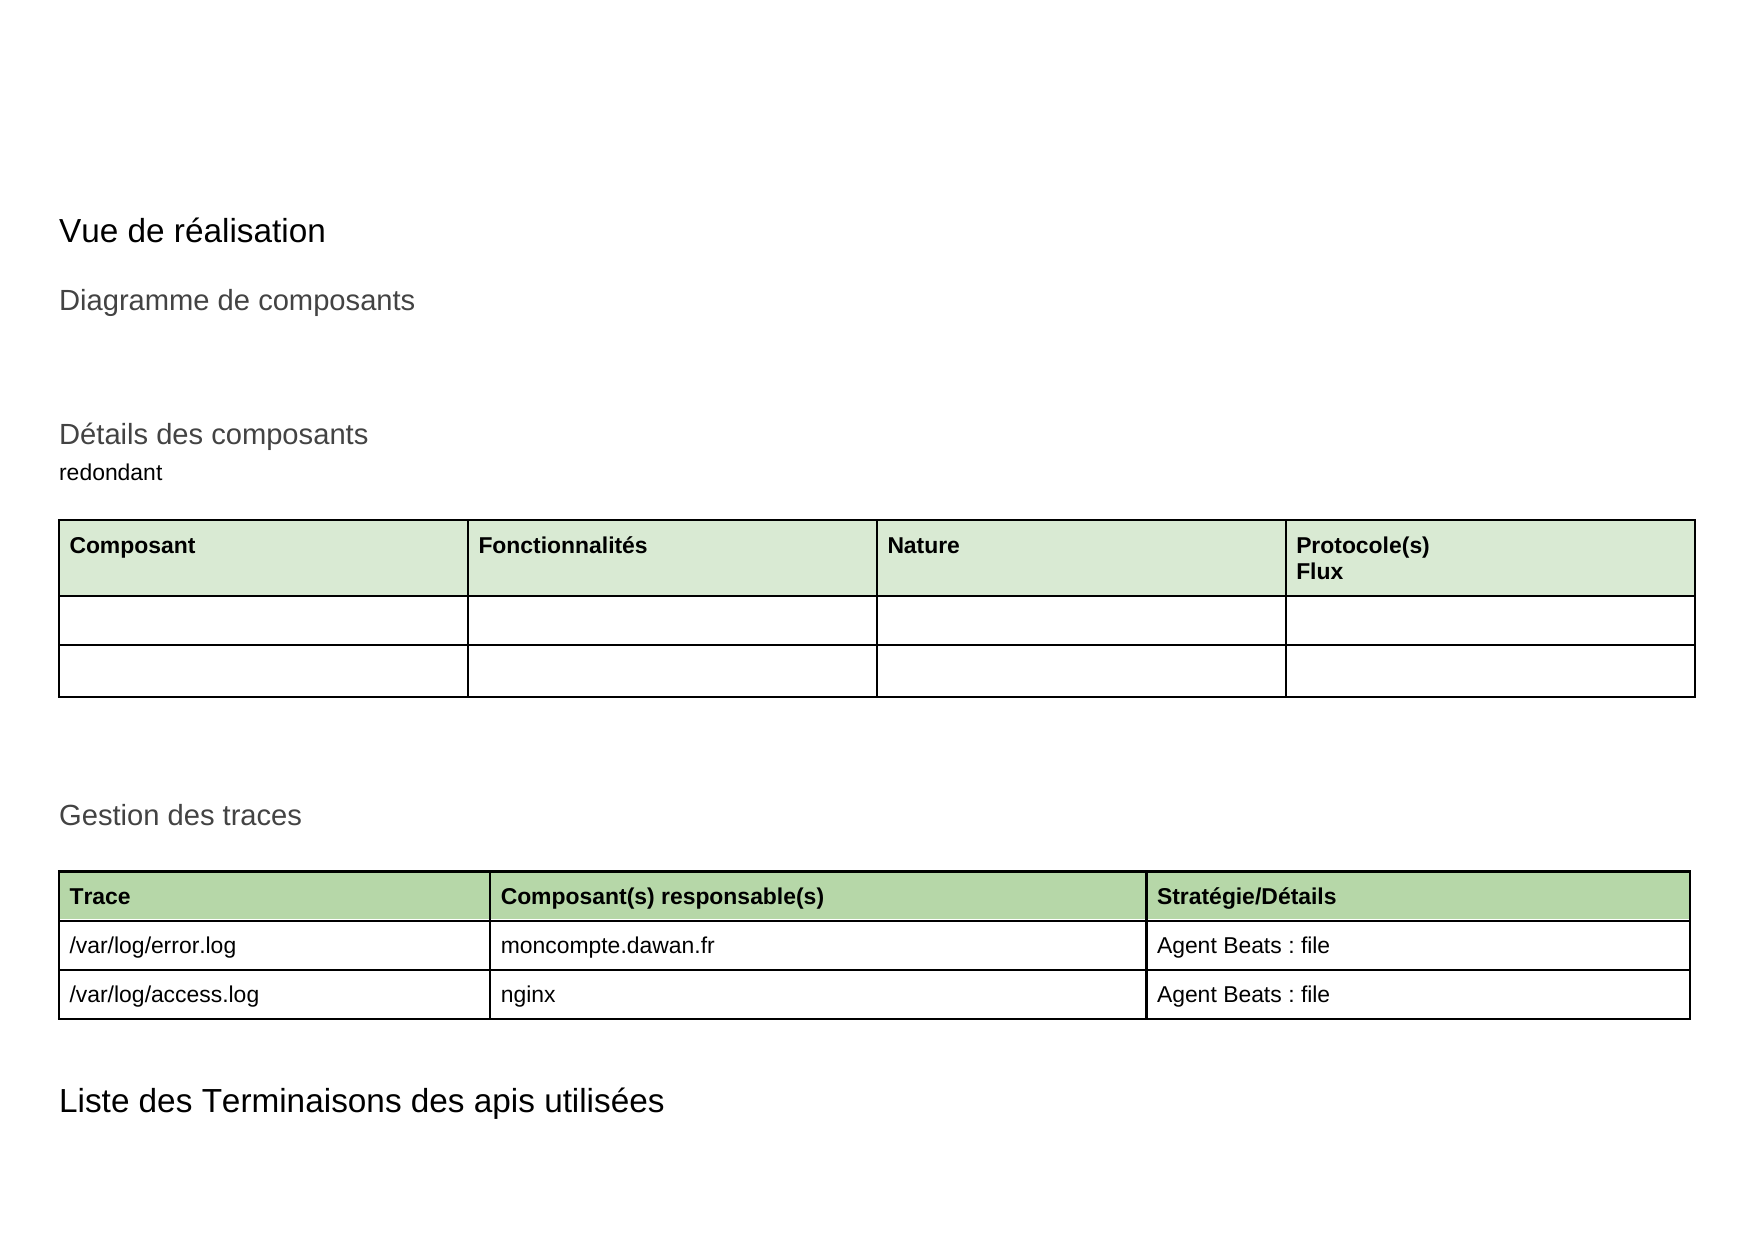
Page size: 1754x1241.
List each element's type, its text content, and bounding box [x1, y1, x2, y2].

table_header Composant [60, 521, 467, 595]
table_cell [60, 646, 467, 696]
text redondant [59, 459, 1695, 485]
table_cell [469, 597, 876, 644]
table_cell [1287, 646, 1694, 696]
table_cell moncompte.dawan.fr [491, 922, 1145, 969]
text Liste des Terminaisons des apis utilisées [59, 1081, 1695, 1119]
table_cell [1287, 597, 1694, 644]
table_header Stratégie/Détails [1148, 873, 1689, 919]
table_cell Agent Beats : file [1148, 971, 1689, 1018]
table_cell [469, 646, 876, 696]
table_header Composant(s) responsable(s) [491, 873, 1145, 919]
table_header Fonctionnalités [469, 521, 876, 595]
table_cell Agent Beats : file [1148, 922, 1689, 969]
table_header Trace [60, 873, 489, 919]
subtitle Vue de réalisation [59, 211, 1695, 250]
subtitle Détails des composants [59, 417, 1695, 450]
table_header Protocole(s) Flux [1287, 521, 1694, 595]
table_cell /var/log/error.log [60, 922, 489, 969]
subtitle Gestion des traces [59, 798, 1695, 832]
table_cell [60, 597, 467, 644]
table_cell [878, 597, 1285, 644]
table_cell /var/log/access.log [60, 971, 489, 1018]
table_header Nature [878, 521, 1285, 595]
table_cell nginx [491, 971, 1145, 1018]
table_cell [878, 646, 1285, 696]
subtitle Diagramme de composants [59, 283, 1695, 317]
